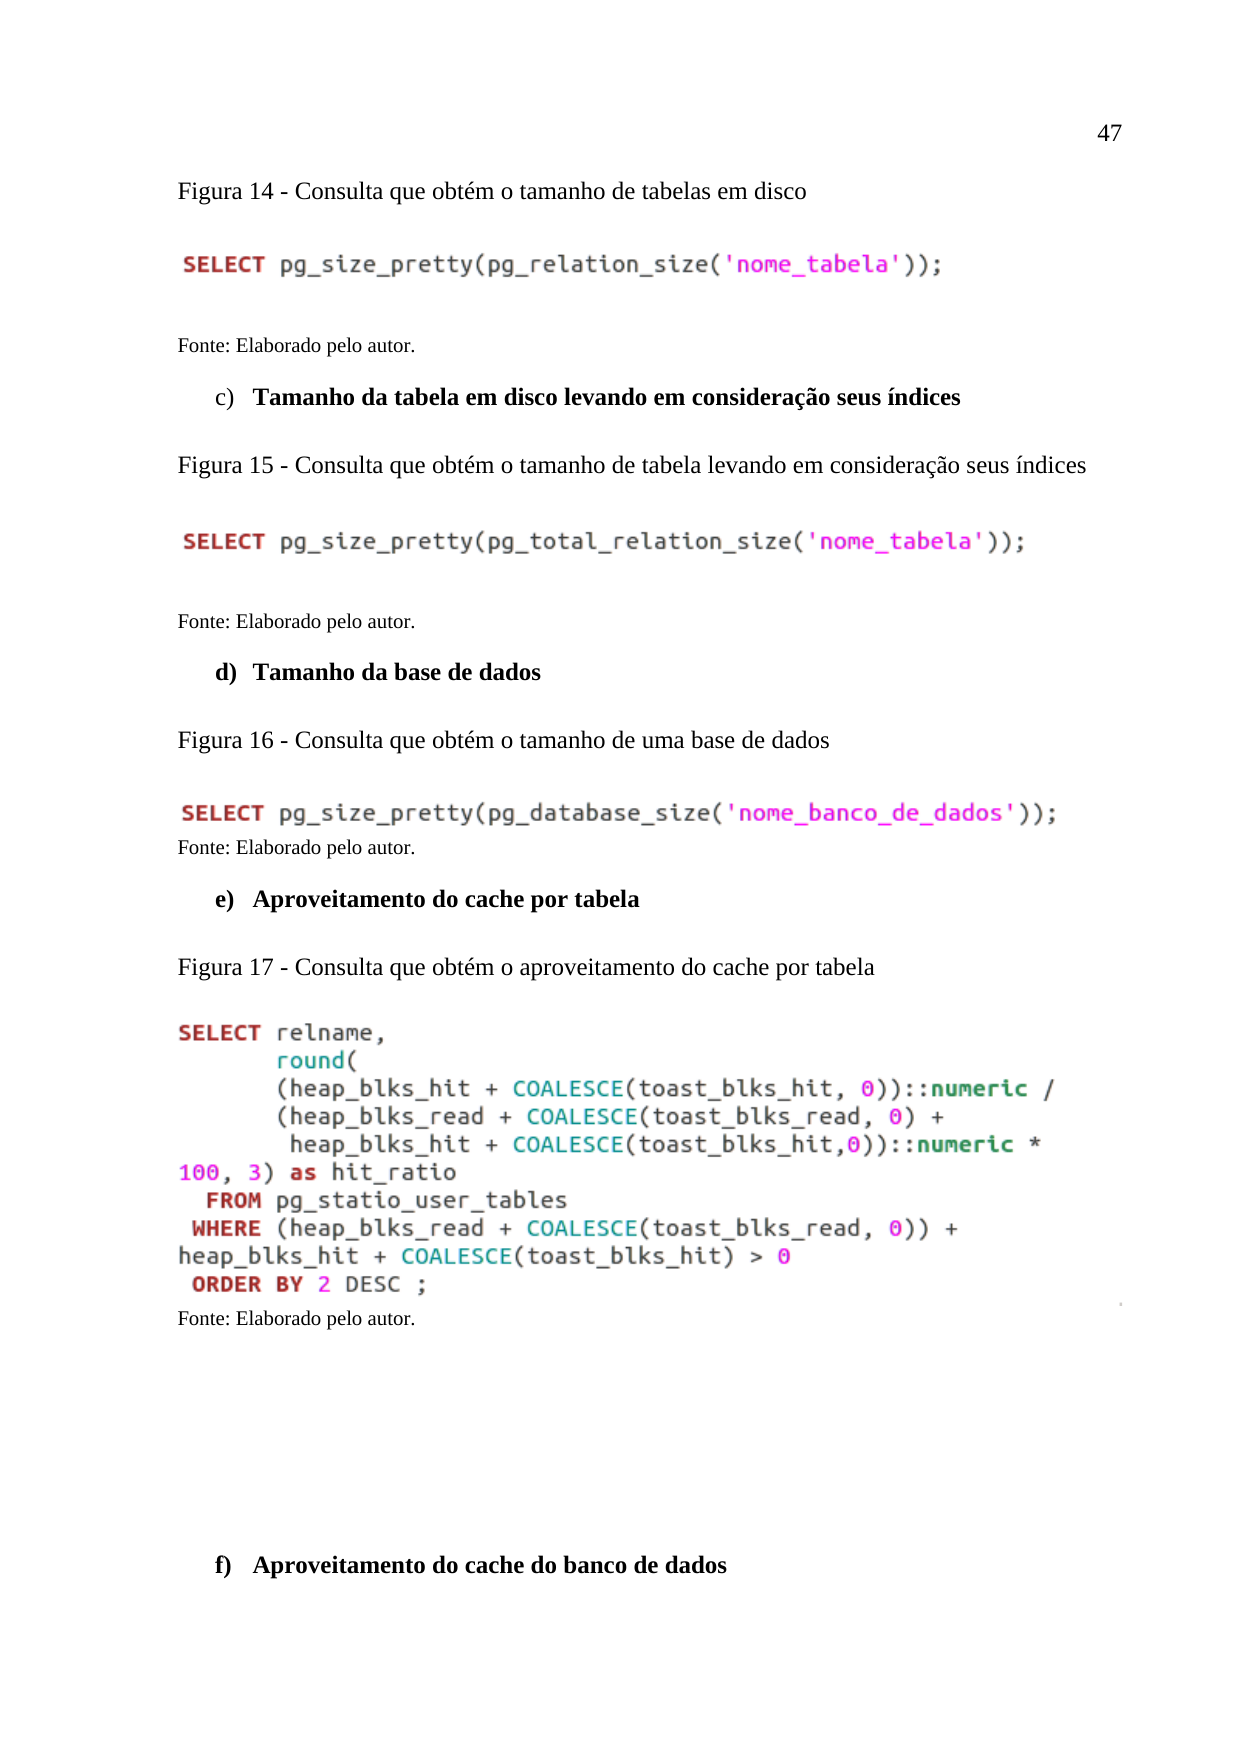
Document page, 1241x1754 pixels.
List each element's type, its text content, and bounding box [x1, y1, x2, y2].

picture [177, 793, 1123, 835]
list Aproveitamento do cache por tabela [215, 884, 1122, 912]
list Tamanho da base de dados [215, 657, 1122, 686]
list Aproveitamento do cache do banco de dados [215, 1550, 1122, 1579]
list Figura 14 - Consulta que obtém o tamanho de tabelas em disco [177, 176, 1122, 205]
picture [177, 517, 1117, 560]
list Figura 17 - Consulta que obtém o aproveitamento do cache por tabela [177, 952, 1122, 980]
list Figura 16 - Consulta que obtém o tamanho de uma base de dados [177, 725, 1122, 754]
list Fonte: Elaborado pelo autor. [142, 608, 1122, 633]
list Figura 15 - Consulta que obtém o tamanho de tabela levando em consideração seus índices [177, 450, 1122, 478]
picture [177, 244, 1123, 285]
list Fonte: Elaborado pelo autor. [142, 333, 1122, 357]
list Fonte: Elaborado pelo autor. [177, 835, 1122, 859]
picture [177, 1019, 1123, 1306]
list Fonte: Elaborado pelo autor. [142, 1306, 1122, 1330]
list Tamanho da tabela em disco levando em consideração seus índices [215, 382, 1122, 411]
